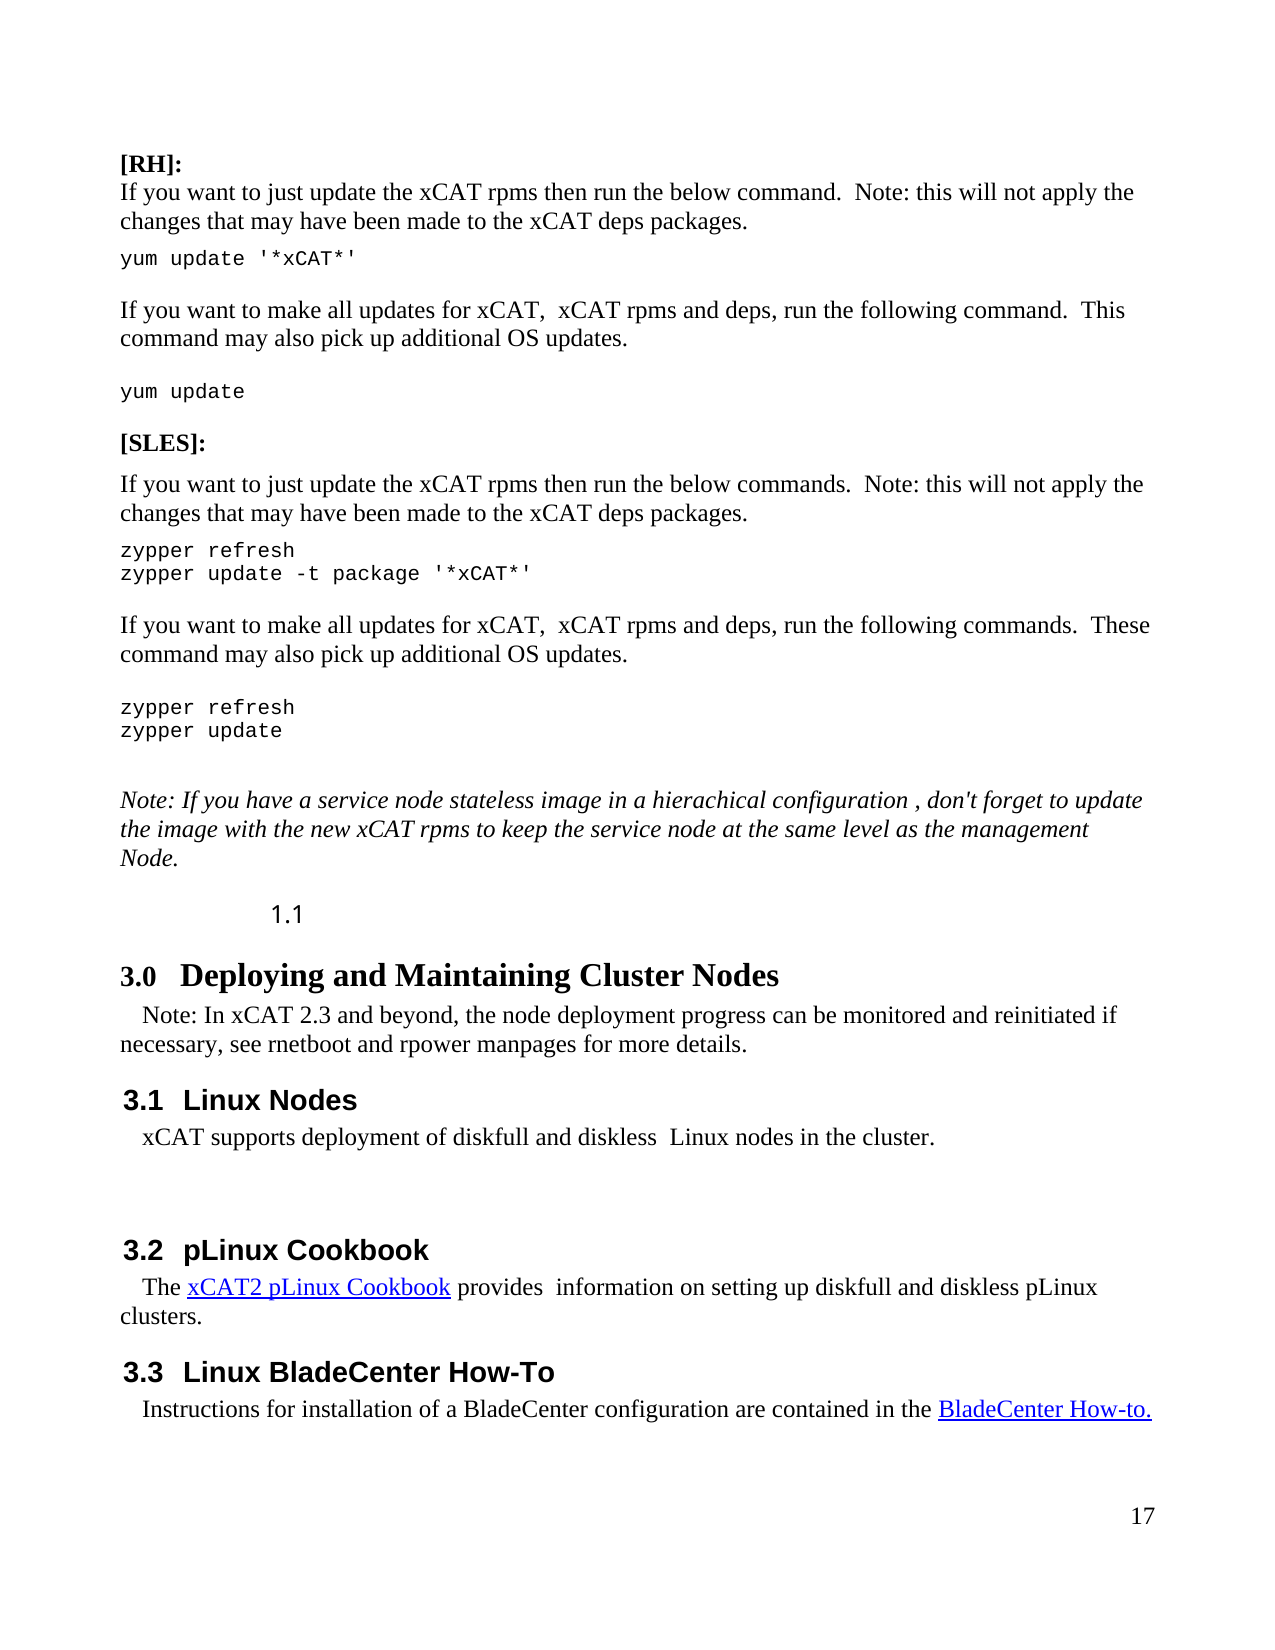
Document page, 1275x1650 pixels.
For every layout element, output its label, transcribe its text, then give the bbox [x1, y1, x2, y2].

text Note: If you have a service node stateless image in a hierachical configuration , don't forget to update the image with the new xCAT rpms to keep the service node at the same level as the management Node. [120, 785, 1155, 872]
text If you want to make all updates for xCAT, xCAT rpms and deps, run the following commands. These command may also pick up additional OS updates. [120, 611, 1155, 668]
text Note: In xCAT 2.3 and beyond, the node deployment progress can be monitored and reinitiated if necessary, see rnetboot and rpower manpages for more details. [120, 1000, 1155, 1058]
text yum update [120, 381, 1155, 405]
text [SLES]: [120, 428, 1155, 457]
subtitle Linux Nodes [123, 1083, 1155, 1116]
text zypper update [120, 720, 1155, 744]
subtitle Deploying and Maintaining Cluster Nodes [120, 956, 1155, 994]
text yum update '*xCAT*' [120, 247, 1155, 271]
text The xCAT2 pLinux Cookbook provides information on setting up diskfull and diskless pLinux clusters. [120, 1272, 1155, 1330]
text Instructions for installation of a BladeCenter configuration are contained in the BladeCenter How-to. [120, 1394, 1155, 1423]
text If you want to just update the xCAT rpms then run the below command. Note: this will not apply the changes that may have been made to the xCAT deps packages. [120, 177, 1155, 235]
text zypper refresh [120, 539, 1155, 563]
text xCAT supports deployment of diskfull and diskless Linux nodes in the cluster. [120, 1122, 1155, 1151]
subtitle Linux BladeCenter How-To [123, 1355, 1155, 1388]
text zypper refresh [120, 697, 1155, 720]
text If you want to just update the xCAT rpms then run the below commands. Note: this will not apply the changes that may have been made to the xCAT deps packages. [120, 469, 1155, 527]
text [RH]: [120, 149, 1155, 177]
text If you want to make all updates for xCAT, xCAT rpms and deps, run the following command. This command may also pick up additional OS updates. [120, 295, 1155, 352]
subtitle pLinux Cookbook [123, 1232, 1155, 1266]
text zypper update -t package '*xCAT*' [120, 563, 1155, 587]
